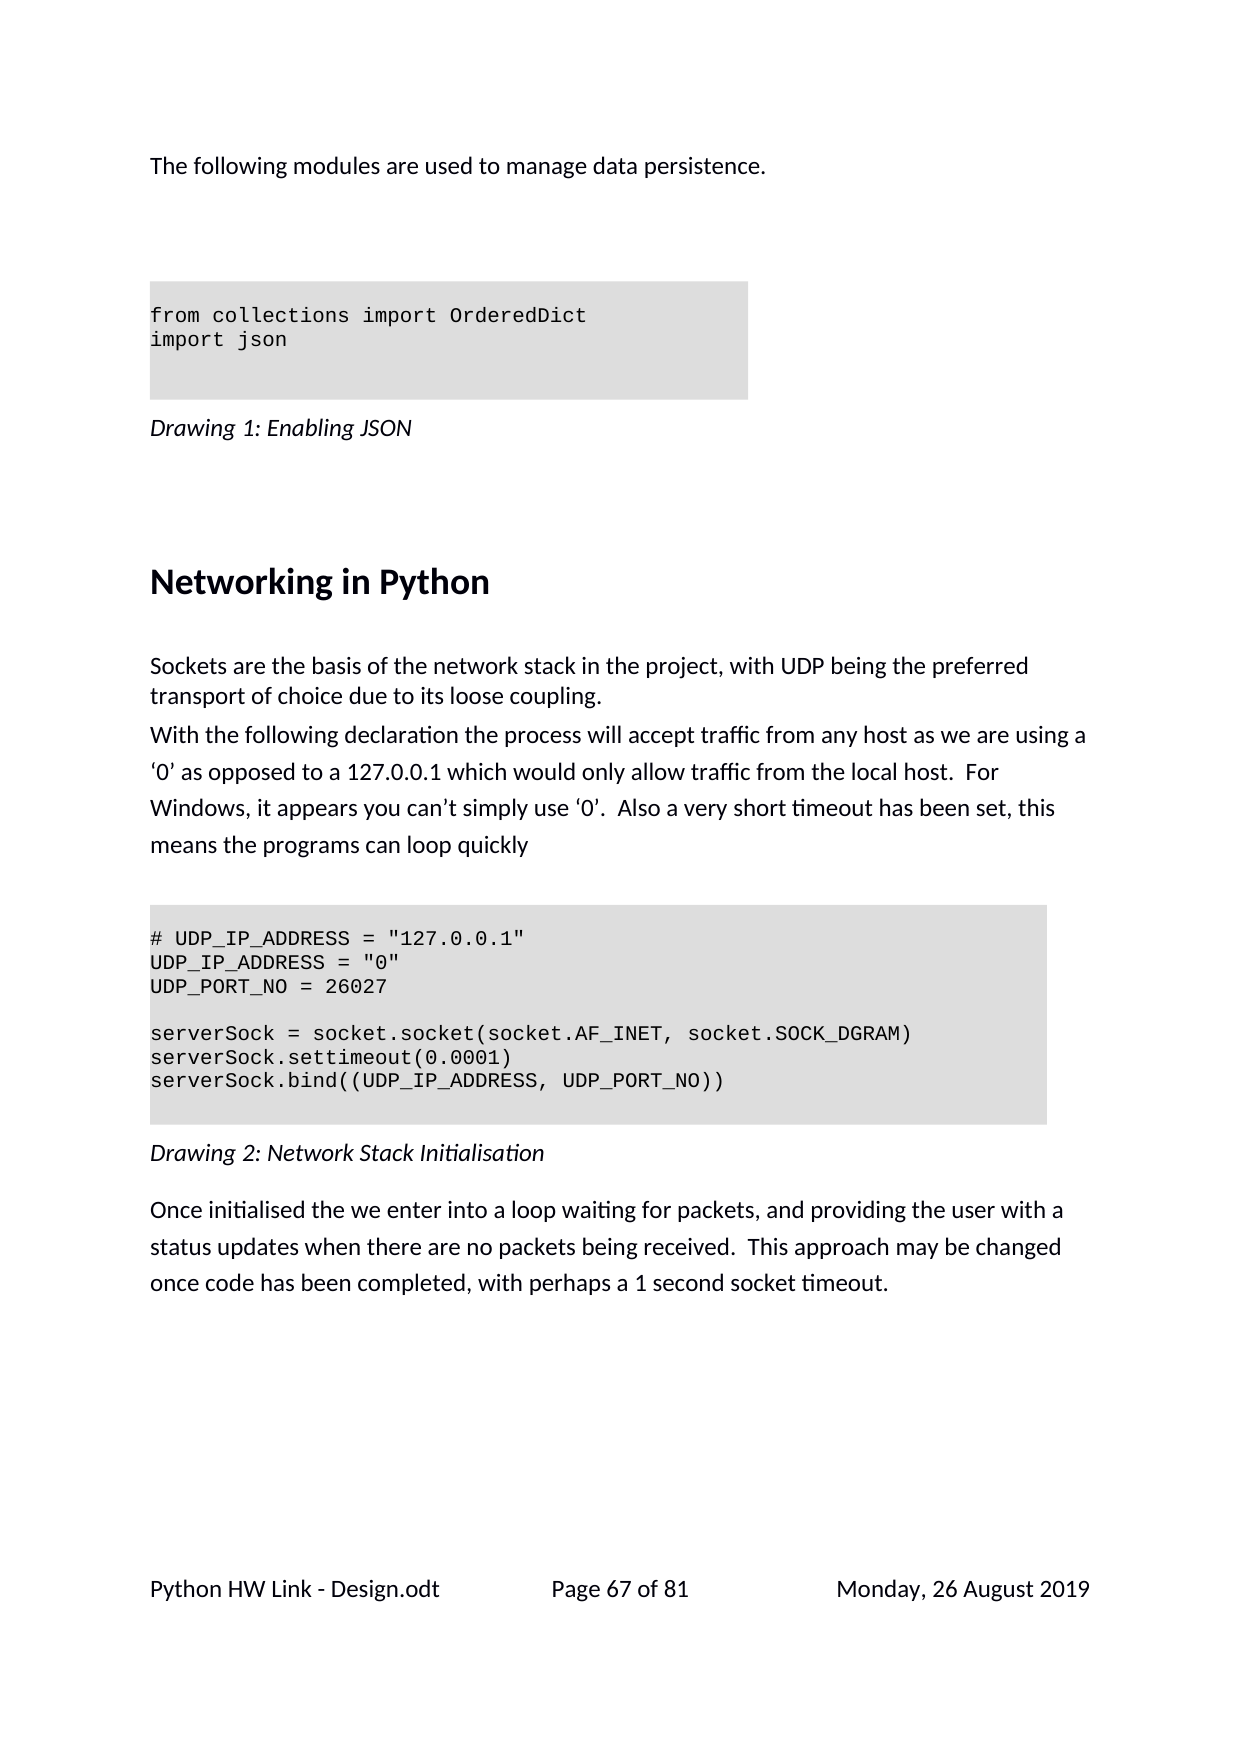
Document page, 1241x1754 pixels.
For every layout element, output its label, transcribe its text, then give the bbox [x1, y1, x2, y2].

text With the following declaration the process will accept traffic from any host as we are using a ‘0’ as opposed to a 127.0.0.1 which would only allow traffic from the local host. For Windows, it appears you can’t simply use ‘0’. Also a very short timeout has been set, this means the programs can loop quickly [150, 719, 1090, 859]
text Drawing 1: Enabling JSON [150, 400, 748, 443]
text Drawing 2: Network Stack Initialisation [150, 1125, 1047, 1168]
text The following modules are used to manage data persistence. [150, 150, 1090, 181]
text Once initialised the we enter into a loop waiting for packets, and providing the user with a status updates when there are no packets being received. This approach may be changed once code has been completed, with perhaps a 1 second socket timeout. [150, 880, 1090, 1298]
subtitle Networking in Python [150, 558, 1090, 604]
text Sockets are the basis of the network stack in the project, with UDP being the preferred transport of choice due to its loose coupling. [150, 650, 1090, 711]
